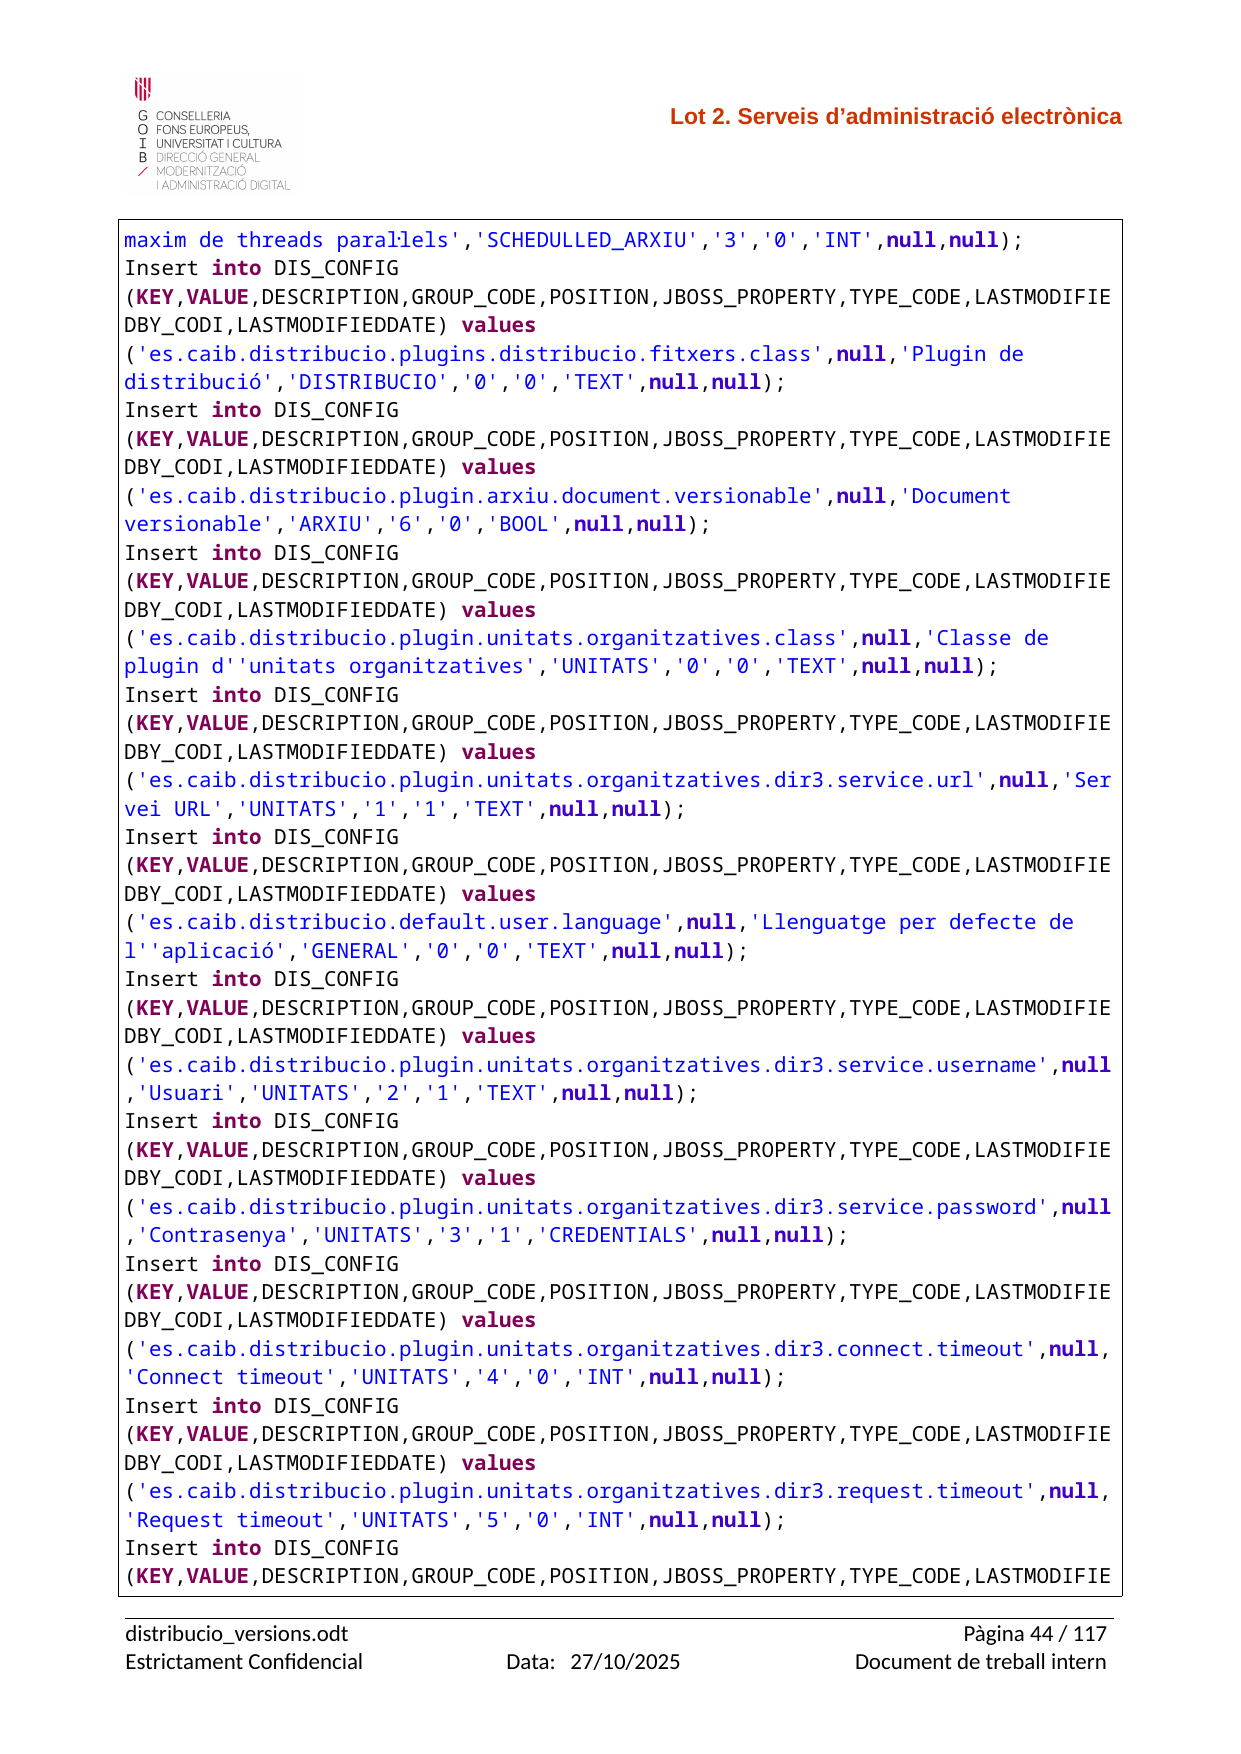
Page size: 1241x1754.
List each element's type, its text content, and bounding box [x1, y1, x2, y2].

table_header maxim de threads paral·lels','SCHEDULLED_ARXIU','3','0','INT',null,null); Insert into DIS_CONFIG (KEY,VALUE,DESCRIPTION,GROUP_CODE,POSITION,JBOSS_PROPERTY,TYPE_CODE,LASTMODIFIEDBY_CODI,LASTMODIFIEDDATE) values ('es.caib.distribucio.plugins.distribucio.fitxers.class',null,'Plugin de distribució','DISTRIBUCIO','0','0','TEXT',null,null); Insert into DIS_CONFIG (KEY,VALUE,DESCRIPTION,GROUP_CODE,POSITION,JBOSS_PROPERTY,TYPE_CODE,LASTMODIFIEDBY_CODI,LASTMODIFIEDDATE) values ('es.caib.distribucio.plugin.arxiu.document.versionable',null,'Document versionable','ARXIU','6','0','BOOL',null,null); Insert into DIS_CONFIG (KEY,VALUE,DESCRIPTION,GROUP_CODE,POSITION,JBOSS_PROPERTY,TYPE_CODE,LASTMODIFIEDBY_CODI,LASTMODIFIEDDATE) values ('es.caib.distribucio.plugin.unitats.organitzatives.class',null,'Classe de plugin d''unitats organitzatives','UNITATS','0','0','TEXT',null,null); Insert into DIS_CONFIG (KEY,VALUE,DESCRIPTION,GROUP_CODE,POSITION,JBOSS_PROPERTY,TYPE_CODE,LASTMODIFIEDBY_CODI,LASTMODIFIEDDATE) values ('es.caib.distribucio.plugin.unitats.organitzatives.dir3.service.url',null,'Servei URL','UNITATS','1','1','TEXT',null,null); Insert into DIS_CONFIG (KEY,VALUE,DESCRIPTION,GROUP_CODE,POSITION,JBOSS_PROPERTY,TYPE_CODE,LASTMODIFIEDBY_CODI,LASTMODIFIEDDATE) values ('es.caib.distribucio.default.user.language',null,'Llenguatge per defecte de l''aplicació','GENERAL','0','0','TEXT',null,null); Insert into DIS_CONFIG (KEY,VALUE,DESCRIPTION,GROUP_CODE,POSITION,JBOSS_PROPERTY,TYPE_CODE,LASTMODIFIEDBY_CODI,LASTMODIFIEDDATE) values ('es.caib.distribucio.plugin.unitats.organitzatives.dir3.service.username',null,'Usuari','UNITATS','2','1','TEXT',null,null); Insert into DIS_CONFIG (KEY,VALUE,DESCRIPTION,GROUP_CODE,POSITION,JBOSS_PROPERTY,TYPE_CODE,LASTMODIFIEDBY_CODI,LASTMODIFIEDDATE) values ('es.caib.distribucio.plugin.unitats.organitzatives.dir3.service.password',null,'Contrasenya','UNITATS','3','1','CREDENTIALS',null,null); Insert into DIS_CONFIG (KEY,VALUE,DESCRIPTION,GROUP_CODE,POSITION,JBOSS_PROPERTY,TYPE_CODE,LASTMODIFIEDBY_CODI,LASTMODIFIEDDATE) values ('es.caib.distribucio.plugin.unitats.organitzatives.dir3.connect.timeout',null,'Connect timeout','UNITATS','4','0','INT',null,null); Insert into DIS_CONFIG (KEY,VALUE,DESCRIPTION,GROUP_CODE,POSITION,JBOSS_PROPERTY,TYPE_CODE,LASTMODIFIEDBY_CODI,LASTMODIFIEDDATE) values ('es.caib.distribucio.plugin.unitats.organitzatives.dir3.request.timeout',null,'Request timeout','UNITATS','5','0','INT',null,null); Insert into DIS_CONFIG (KEY,VALUE,DESCRIPTION,GROUP_CODE,POSITION,JBOSS_PROPERTY,TYPE_CODE,LASTMODIFIE [119, 220, 1122, 1596]
picture [126, 70, 299, 197]
